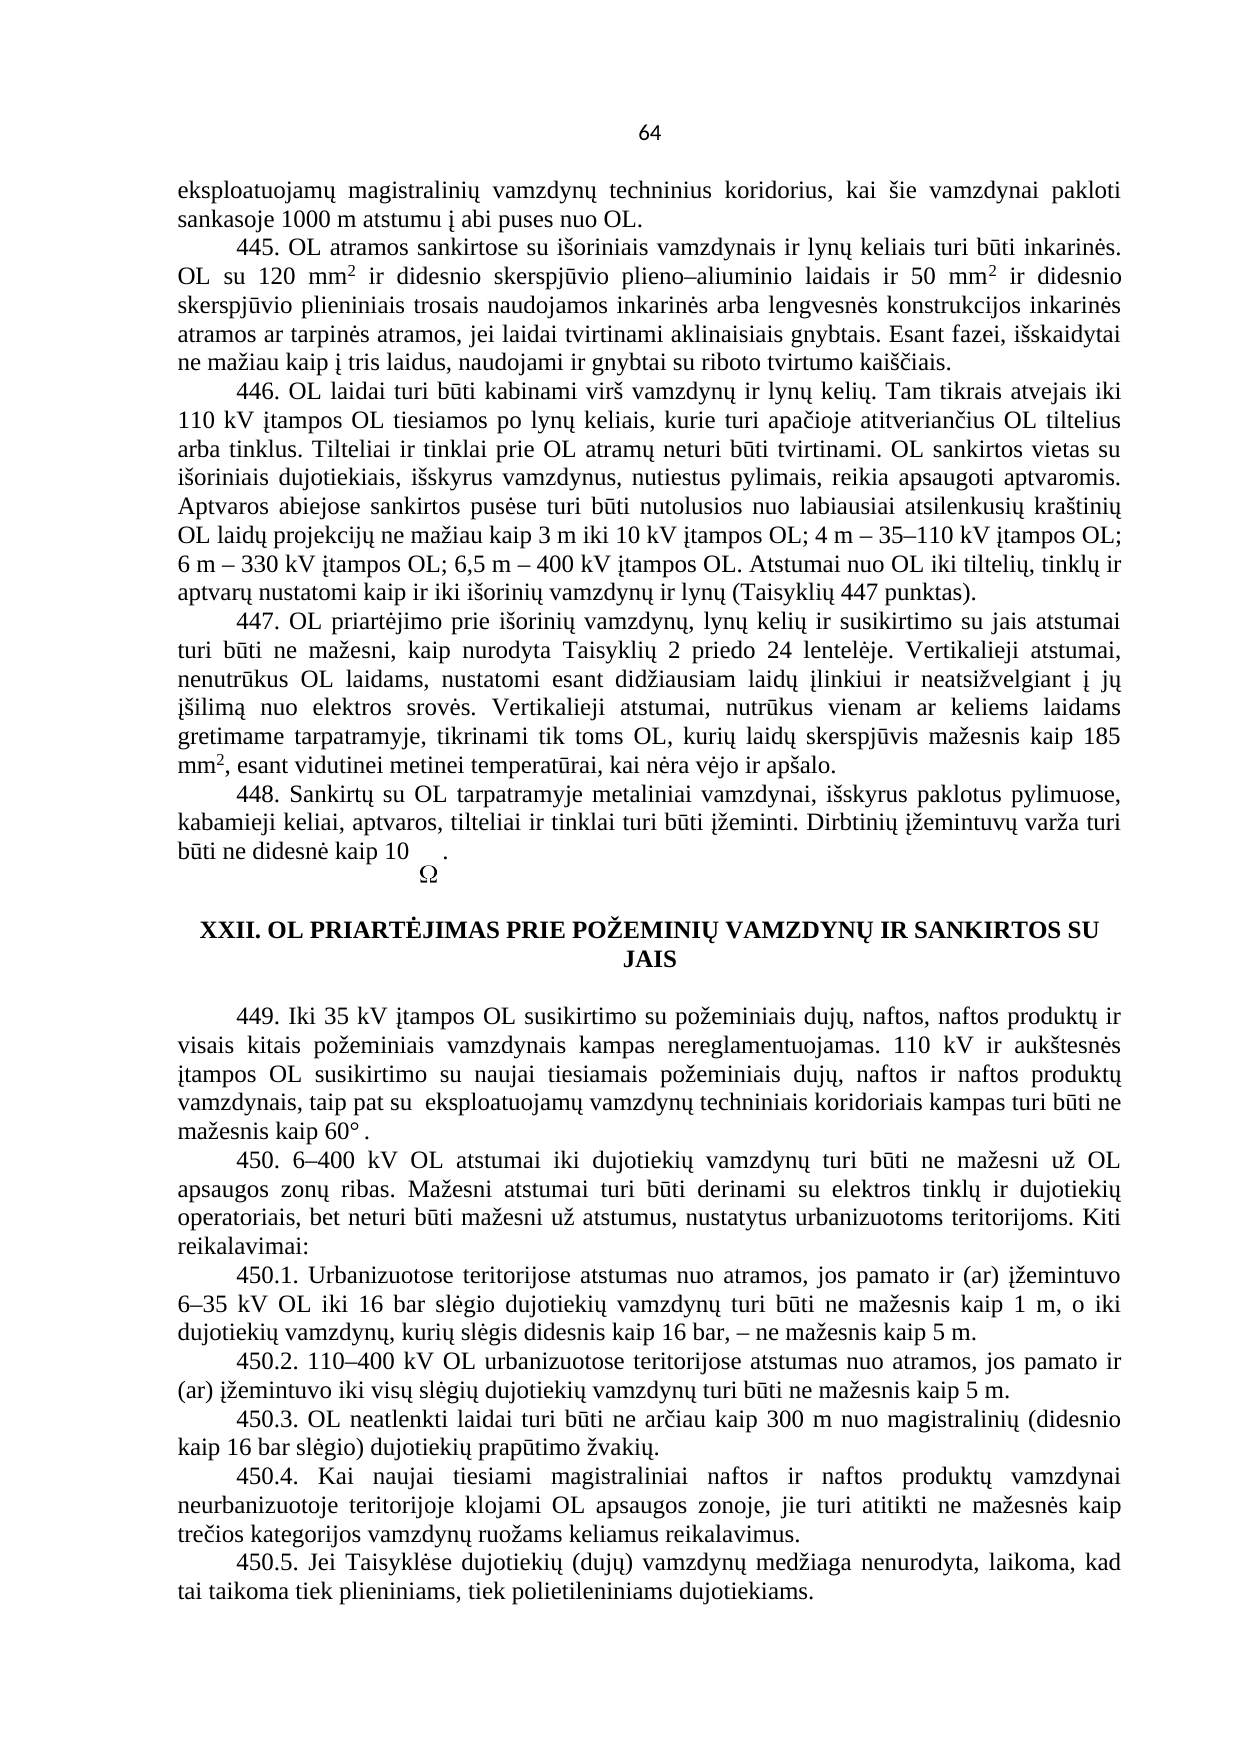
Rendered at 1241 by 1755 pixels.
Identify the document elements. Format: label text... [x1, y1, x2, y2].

text 450.2. 110–400 kV OL urbanizuotose teritorijose atstumas nuo atramos, jos pamato ir (ar) įžemintuvo iki visų slėgių dujotiekių vamzdynų turi būti ne mažesnis kaip 5 m. [177, 1346, 1122, 1404]
text eksploatuojamų magistralinių vamzdynų techninius koridorius, kai šie vamzdynai pakloti sankasoje 1000 m atstumu į abi puses nuo OL. [177, 175, 1122, 232]
text 450.1. Urbanizuotose teritorijose atstumas nuo atramos, jos pamato ir (ar) įžemintuvo 6–35 kV OL iki 16 bar slėgio dujotiekių vamzdynų turi būti ne mažesnis kaip 1 m, o iki dujotiekių vamzdynų, kurių slėgis didesnis kaip 16 bar, – ne mažesnis kaip 5 m. [177, 1260, 1122, 1346]
text 450. 6–400 kV OL atstumai iki dujotiekių vamzdynų turi būti ne mažesni už OL apsaugos zonų ribas. Mažesni atstumai turi būti derinami su elektros tinklų ir dujotiekių operatoriais, bet neturi būti mažesni už atstumus, nustatytus urbanizuotoms teritorijoms. Kiti reikalavimai: [177, 1145, 1122, 1260]
text 450.5. Jei Taisyklėse dujotiekių (dujų) vamzdynų medžiaga nenurodyta, laikoma, kad tai taikoma tiek plieniniams, tiek polietileniniams dujotiekiams. [177, 1547, 1122, 1605]
text 450.3. OL neatlenkti laidai turi būti ne arčiau kaip 300 m nuo magistralinių (didesnio kaip 16 bar slėgio) dujotiekių prapūtimo žvakių. [177, 1404, 1122, 1461]
text 445. OL atramos sankirtose su išoriniais vamzdynais ir lynų keliais turi būti inkarinės. OL su 120 mm2 ir didesnio skerspjūvio plieno–aliuminio laidais ir 50 mm2 ir didesnio skerspjūvio plieniniais trosais naudojamos inkarinės arba lengvesnės konstrukcijos inkarinės atramos ar tarpinės atramos, jei laidai tvirtinami aklinaisiais gnybtais. Esant fazei, išskaidytai ne mažiau kaip į tris laidus, naudojami ir gnybtai su riboto tvirtumo kaiščiais. [177, 232, 1122, 376]
text XXII. OL PRIARTĖJIMAS PRIE POŽEMINIŲ VAMZDYNŲ IR SANKIRTOS SU JAIS [177, 915, 1122, 972]
text 446. OL laidai turi būti kabinami virš vamzdynų ir lynų kelių. Tam tikrais atvejais iki 110 kV įtampos OL tiesiamos po lynų keliais, kurie turi apačioje atitveriančius OL tiltelius arba tinklus. Tilteliai ir tinklai prie OL atramų neturi būti tvirtinami. OL sankirtos vietas su išoriniais dujotiekiais, išskyrus vamzdynus, nutiestus pylimais, reikia apsaugoti aptvaromis. Aptvaros abiejose sankirtos pusėse turi būti nutolusios nuo labiausiai atsilenkusių kraštinių OL laidų projekcijų ne mažiau kaip 3 m iki 10 kV įtampos OL; 4 m – 35–110 kV įtampos OL; 6 m – 330 kV įtampos OL; 6,5 m – 400 kV įtampos OL. Atstumai nuo OL iki tiltelių, tinklų ir aptvarų nustatomi kaip ir iki išorinių vamzdynų ir lynų (Taisyklių 447 punktas). [177, 376, 1122, 606]
text 448. Sankirtų su OL tarpatramyje metaliniai vamzdynai, išskyrus paklotus pylimuose, kabamieji keliai, aptvaros, tilteliai ir tinklai turi būti įžeminti. Dirbtinių įžemintuvų varža turi būti ne didesnė kaip 10 OMEGA. [177, 779, 1122, 886]
text 449. Iki 35 kV įtampos OL susikirtimo su požeminiais dujų, naftos, naftos produktų ir visais kitais požeminiais vamzdynais kampas nereglamentuojamas. 110 kV ir aukštesnės įtampos OL susikirtimo su naujai tiesiamais požeminiais dujų, naftos ir naftos produktų vamzdynais, taip pat su eksploatuojamų vamzdynų techniniais koridoriais kampas turi būti ne mažesnis kaip 60°. [177, 1001, 1122, 1145]
text 447. OL priartėjimo prie išorinių vamzdynų, lynų kelių ir susikirtimo su jais atstumai turi būti ne mažesni, kaip nurodyta Taisyklių 2 priedo 24 lentelėje. Vertikalieji atstumai, nenutrūkus OL laidams, nustatomi esant didžiausiam laidų įlinkiui ir neatsižvelgiant į jų įšilimą nuo elektros srovės. Vertikalieji atstumai, nutrūkus vienam ar keliems laidams gretimame tarpatramyje, tikrinami tik toms OL, kurių laidų skerspjūvis mažesnis kaip 185 mm2, esant vidutinei metinei temperatūrai, kai nėra vėjo ir apšalo. [177, 606, 1122, 779]
text 450.4. Kai naujai tiesiami magistraliniai naftos ir naftos produktų vamzdynai neurbanizuotoje teritorijoje klojami OL apsaugos zonoje, jie turi atitikti ne mažesnės kaip trečios kategorijos vamzdynų ruožams keliamus reikalavimus. [177, 1461, 1122, 1547]
